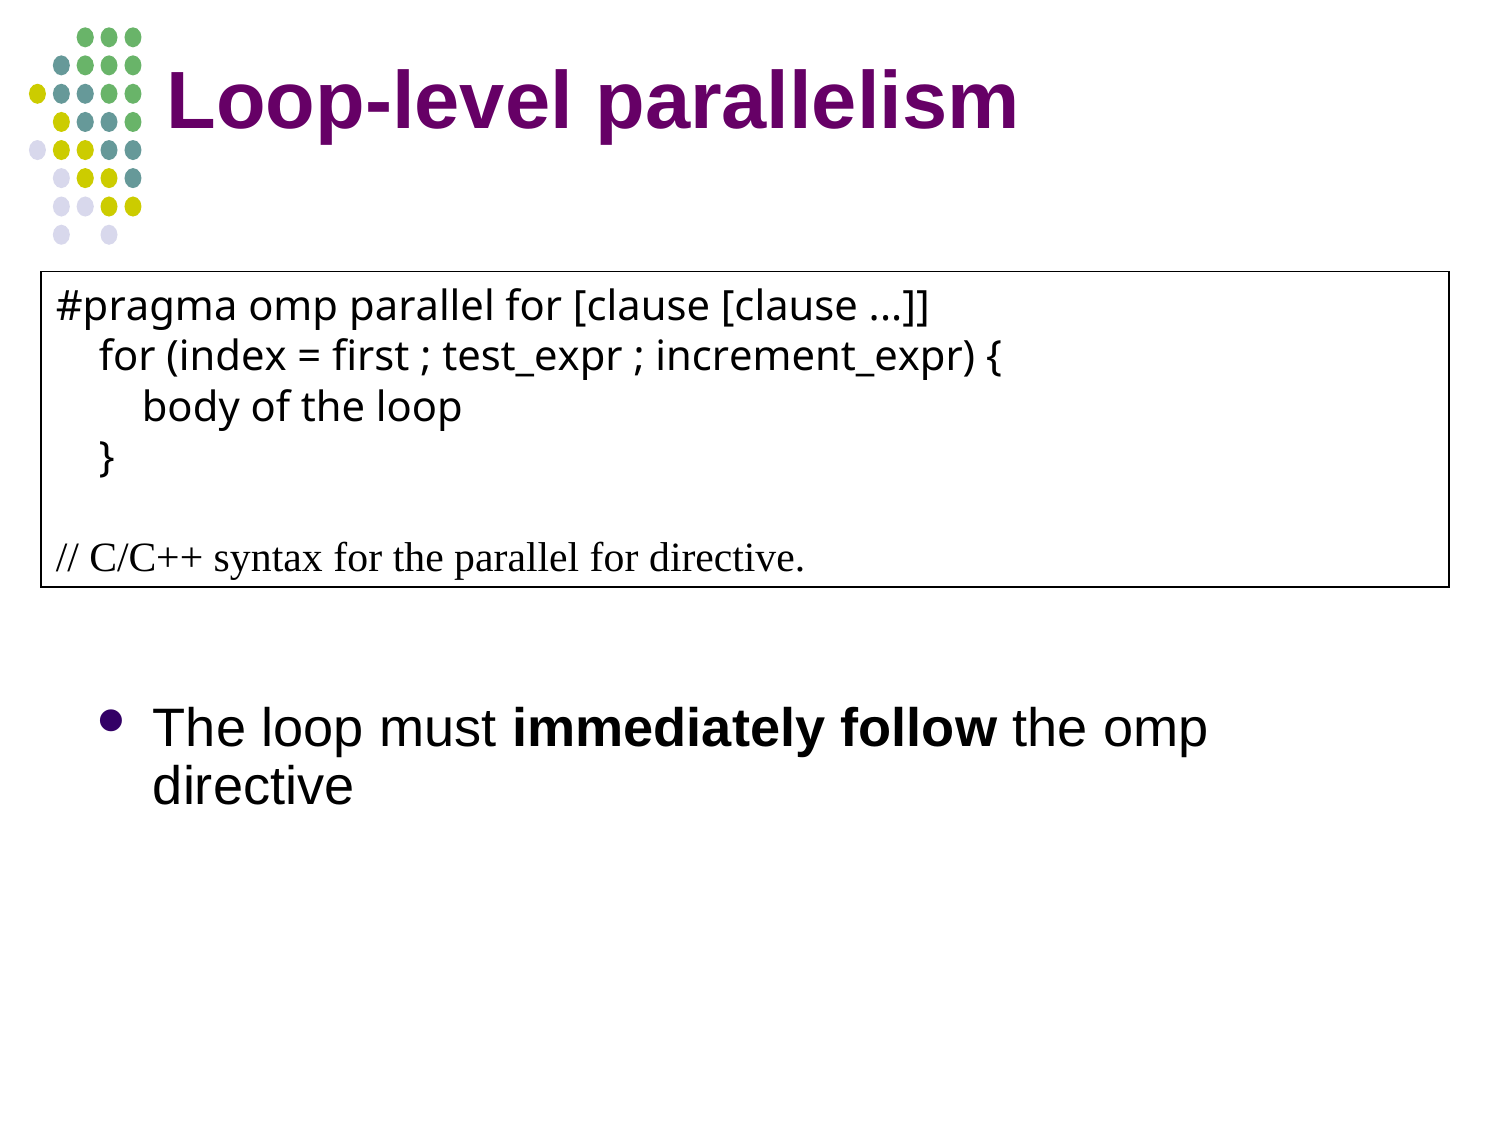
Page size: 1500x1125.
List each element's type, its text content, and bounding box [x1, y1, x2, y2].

list The loop must immediately follow the omp directive [81, 691, 1432, 824]
text_box #pragma omp parallel for [clause [clause ...]] for (index = ﬁrst ; test_expr ; increment_expr) { body of the loop } // C/C++ syntax for the parallel for directive. [41, 271, 1449, 588]
title Loop-level parallelism [151, 40, 1390, 176]
